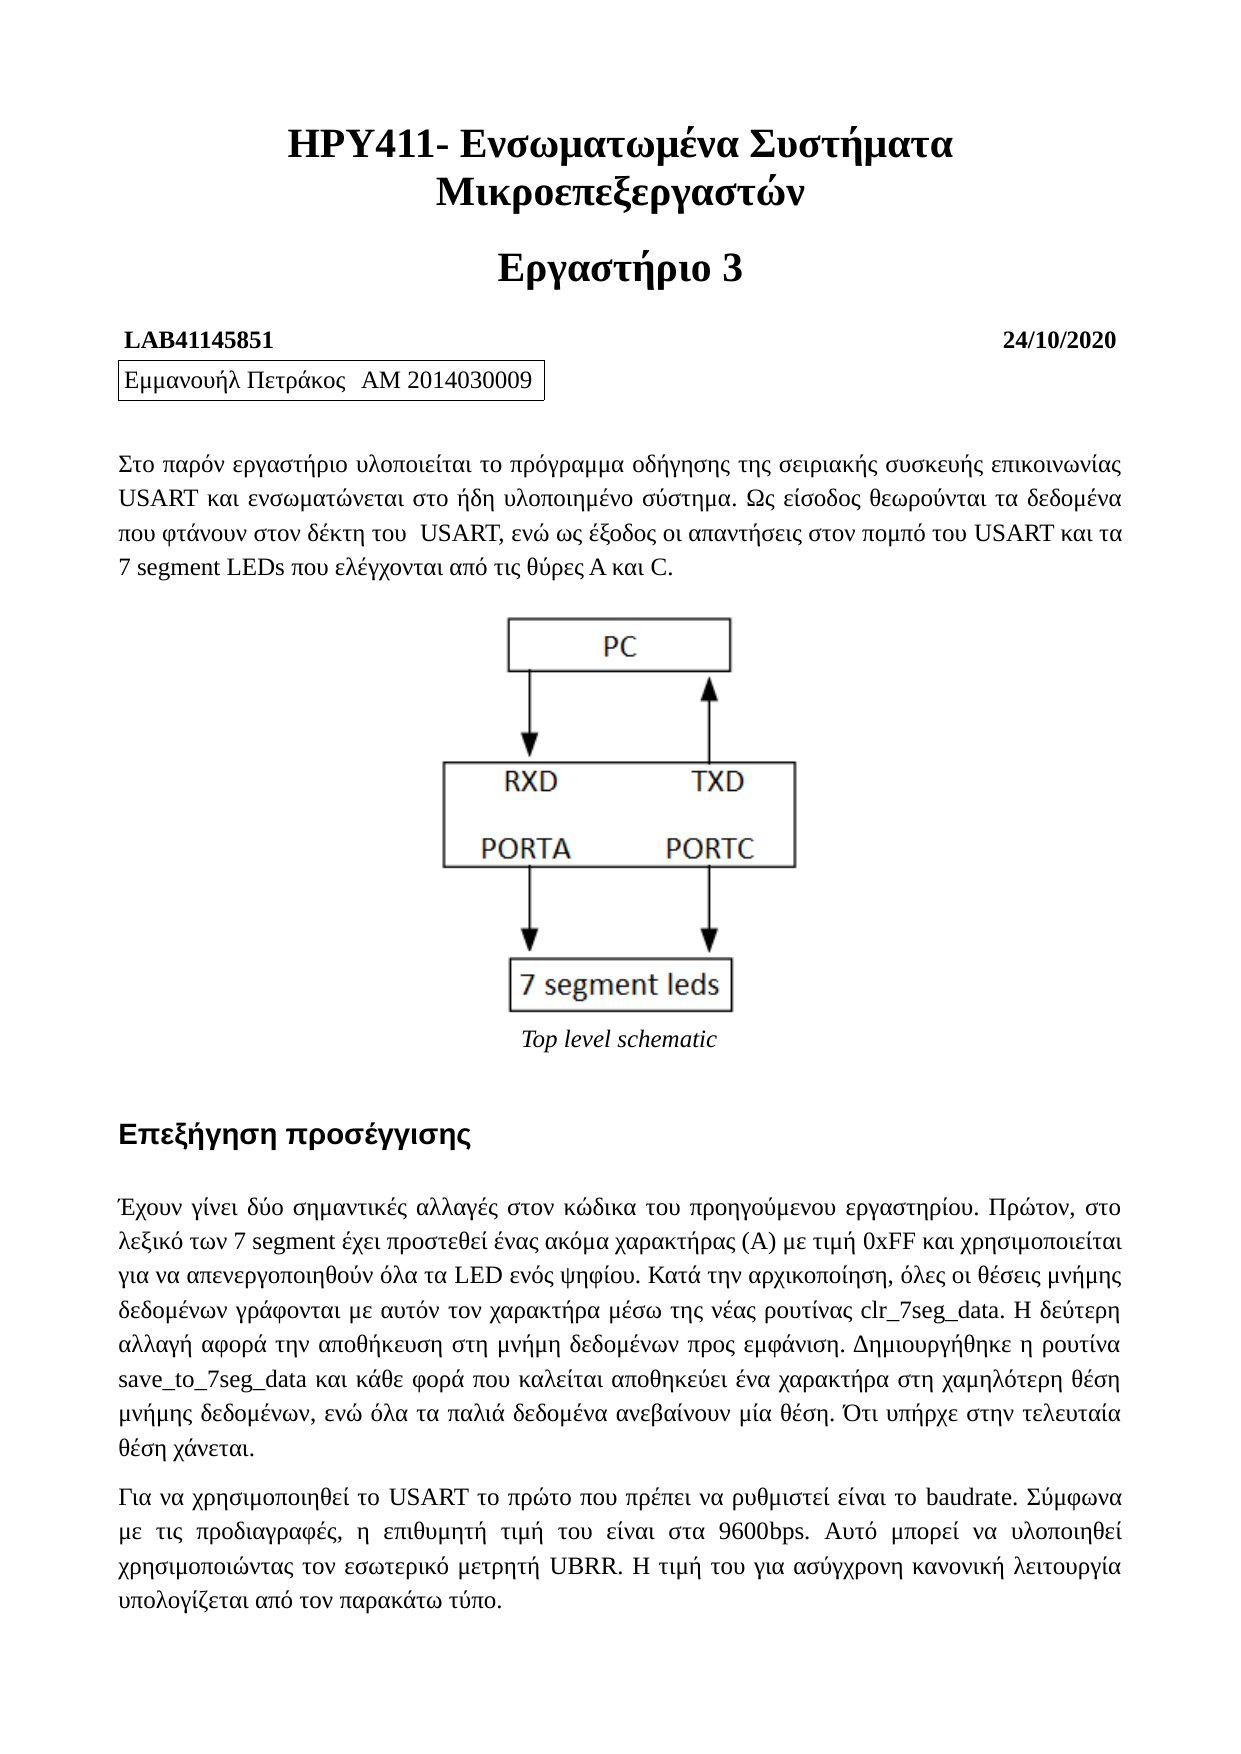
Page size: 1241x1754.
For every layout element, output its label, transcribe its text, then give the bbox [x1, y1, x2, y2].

subtitle Επεξήγηση προσέγγισης [118, 1117, 1122, 1150]
text Για να χρησιμοποιηθεί το USART το πρώτο που πρέπει να ρυθμιστεί είναι το baudrate. Σύμφωνα με τις προδιαγραφές, η επιθυμητή τιμή του είναι στα 9600bps. Αυτό μπορεί να υλοποιηθεί χρησιμοποιώντας τον εσωτερικό μετρητή UBRR. Η τιμή του για ασύγχρονη κανονική λειτουργία υπολογίζεται από τον παρακάτω τύπο. [118, 1482, 1122, 1614]
text Εργαστήριο 3 [118, 243, 1122, 291]
table_header Εμμανουήλ Πετράκος [119, 361, 355, 400]
table_header 24/10/2020 [620, 319, 1122, 359]
table_header LAB41145851 [118, 319, 620, 359]
picture [438, 614, 803, 1017]
text Έχουν γίνει δύο σημαντικές αλλαγές στον κώδικα του προηγούμενου εργαστηρίου. Πρώτον, στο λεξικό των 7 segment έχει προστεθεί ένας ακόμα χαρακτήρας (Α) με τιμή 0xFF και χρησιμοποιείται για να απενεργοποιηθούν όλα τα LED ενός ψηφίου. Κατά την αρχικοποίηση, όλες οι θέσεις μνήμης δεδομένων γράφονται με αυτόν τον χαρακτήρα μέσω της νέας ρουτίνας clr_7seg_data. Η δεύτερη αλλαγή αφορά την αποθήκευση στη μνήμη δεδομένων προς εμφάνιση. Δημιουργήθηκε η ρουτίνα save_to_7seg_data και κάθε φορά που καλείται αποθηκεύει ένα χαρακτήρα στη χαμηλότερη θέση μνήμης δεδομένων, ενώ όλα τα παλιά δεδομένα ανεβαίνουν μία θέση. Ότι υπήρχε στην τελευταία θέση χάνεται. [118, 1192, 1122, 1462]
text ΗΡΥ411- Ενσωματωμένα Συστήματα Μικροεπεξεργαστών [118, 118, 1122, 214]
table_header ΑΜ 2014030009 [355, 361, 544, 400]
text Top level schematic [438, 1017, 802, 1053]
text Στο παρόν εργαστήριο υλοποιείται το πρόγραμμα οδήγησης της σειριακής συσκευής επικοινωνίας USART και ενσωματώνεται στο ήδη υλοποιημένο σύστημα. Ως είσοδος θεωρούνται τα δεδομένα που φτάνουν στον δέκτη του USART, ενώ ως έξοδος οι απαντήσεις στον πομπό του USART και τα 7 segment LEDs που ελέγχονται από τις θύρες Α και C. [118, 449, 1122, 581]
